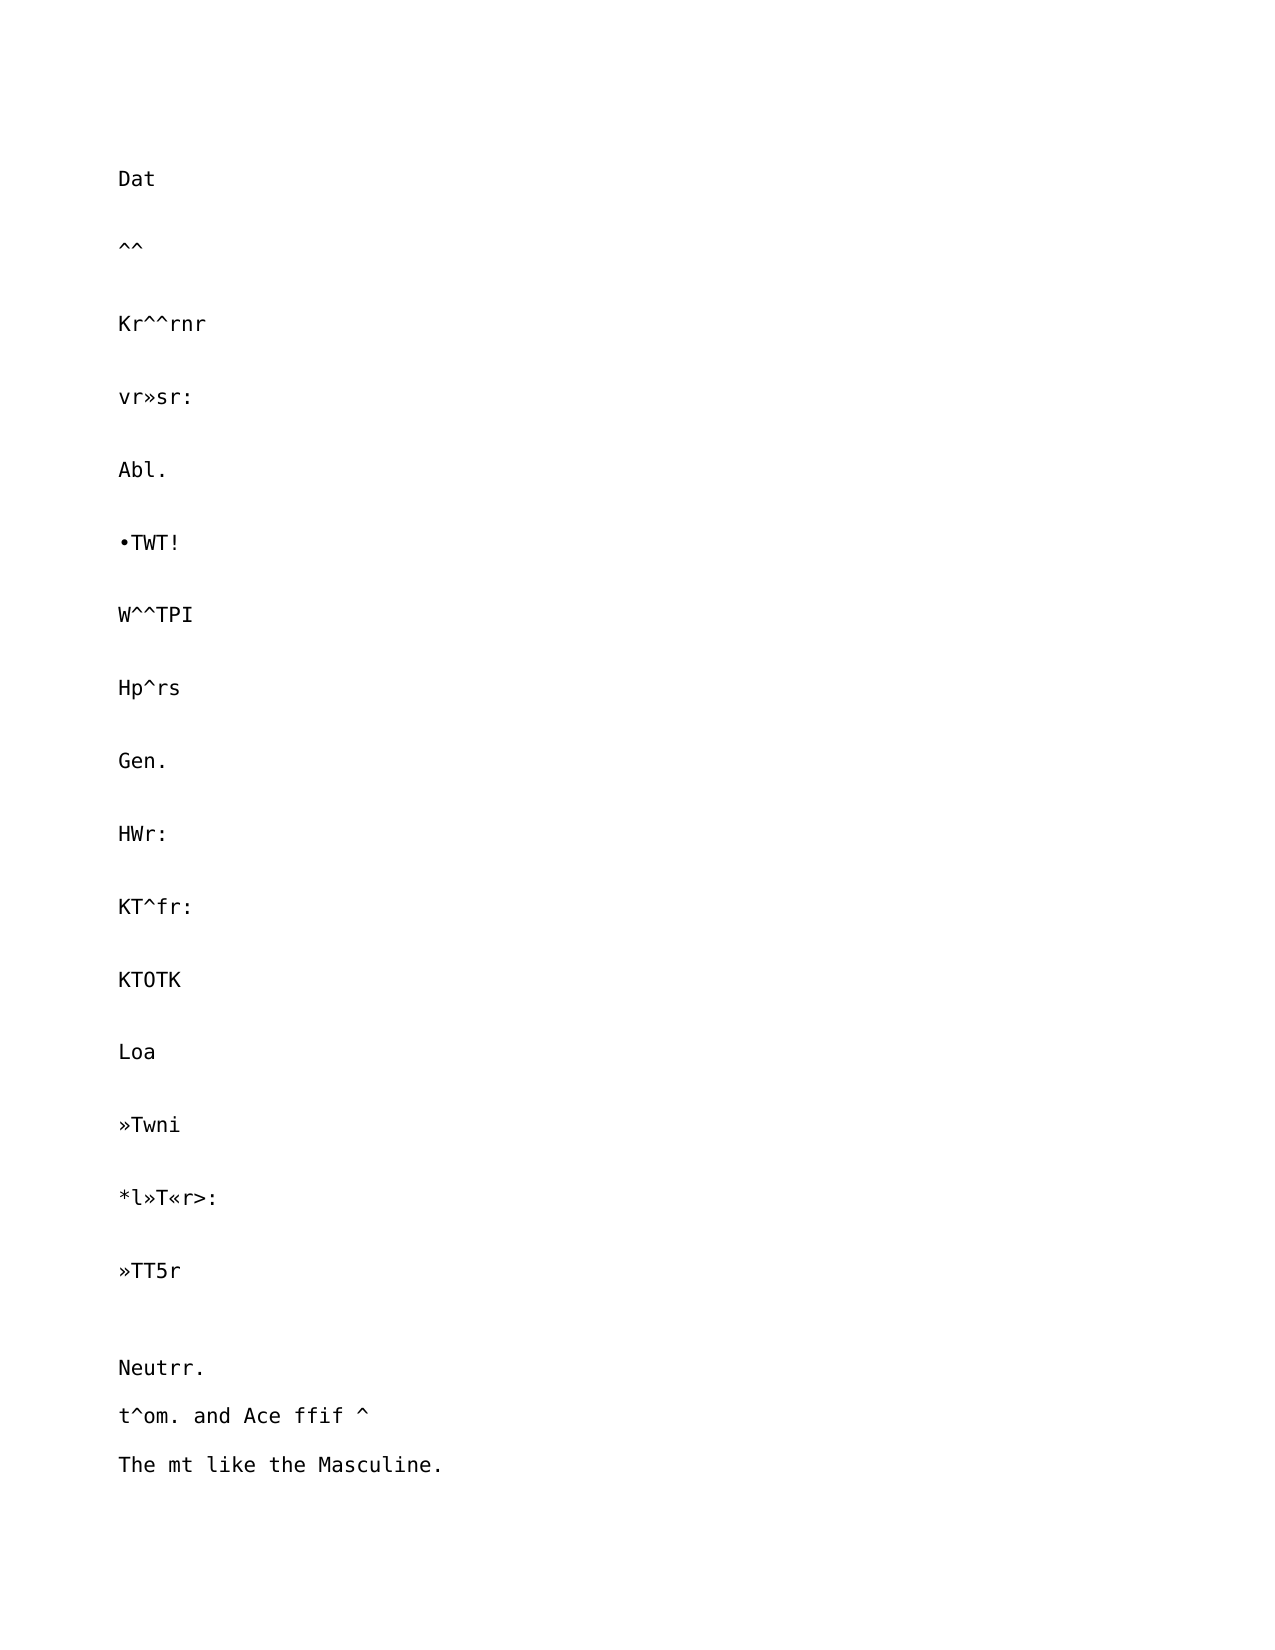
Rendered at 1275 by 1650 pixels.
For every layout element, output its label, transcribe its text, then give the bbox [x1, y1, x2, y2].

text Neutrr. [118, 1356, 1157, 1380]
text Kr^^rnr [118, 312, 1157, 337]
text HWr: [118, 822, 1157, 846]
text The mt like the Masculine. [118, 1453, 1157, 1477]
text Abl. [118, 458, 1157, 482]
text •TWT! [118, 531, 1157, 555]
text ^^ [118, 239, 1157, 264]
text »Twni [118, 1113, 1157, 1137]
text Gen. [118, 749, 1157, 773]
text *l»T«r>: [118, 1186, 1157, 1210]
text Hp^rs [118, 676, 1157, 701]
text »TT5r [118, 1259, 1157, 1283]
text Loa [118, 1040, 1157, 1065]
text t^om. and Ace ffif ^ [118, 1404, 1157, 1429]
text KTOTK [118, 968, 1157, 992]
text Dat [118, 167, 1157, 191]
text vr»sr: [118, 385, 1157, 409]
text KT^fr: [118, 895, 1157, 919]
text W^^TPI [118, 603, 1157, 628]
